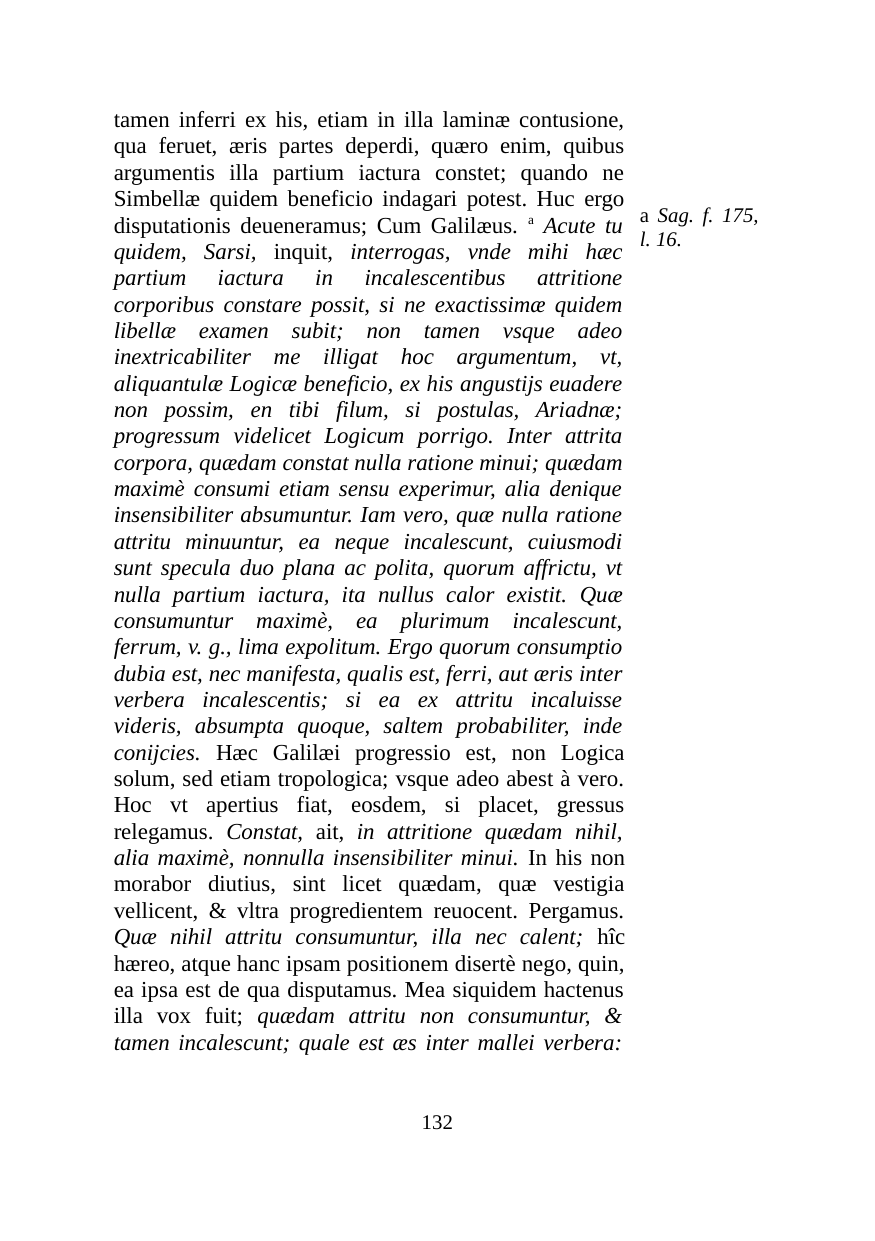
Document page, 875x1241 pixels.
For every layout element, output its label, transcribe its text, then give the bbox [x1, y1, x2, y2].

table_header a Sag. f. 175, l. 16. [632, 106, 768, 1055]
